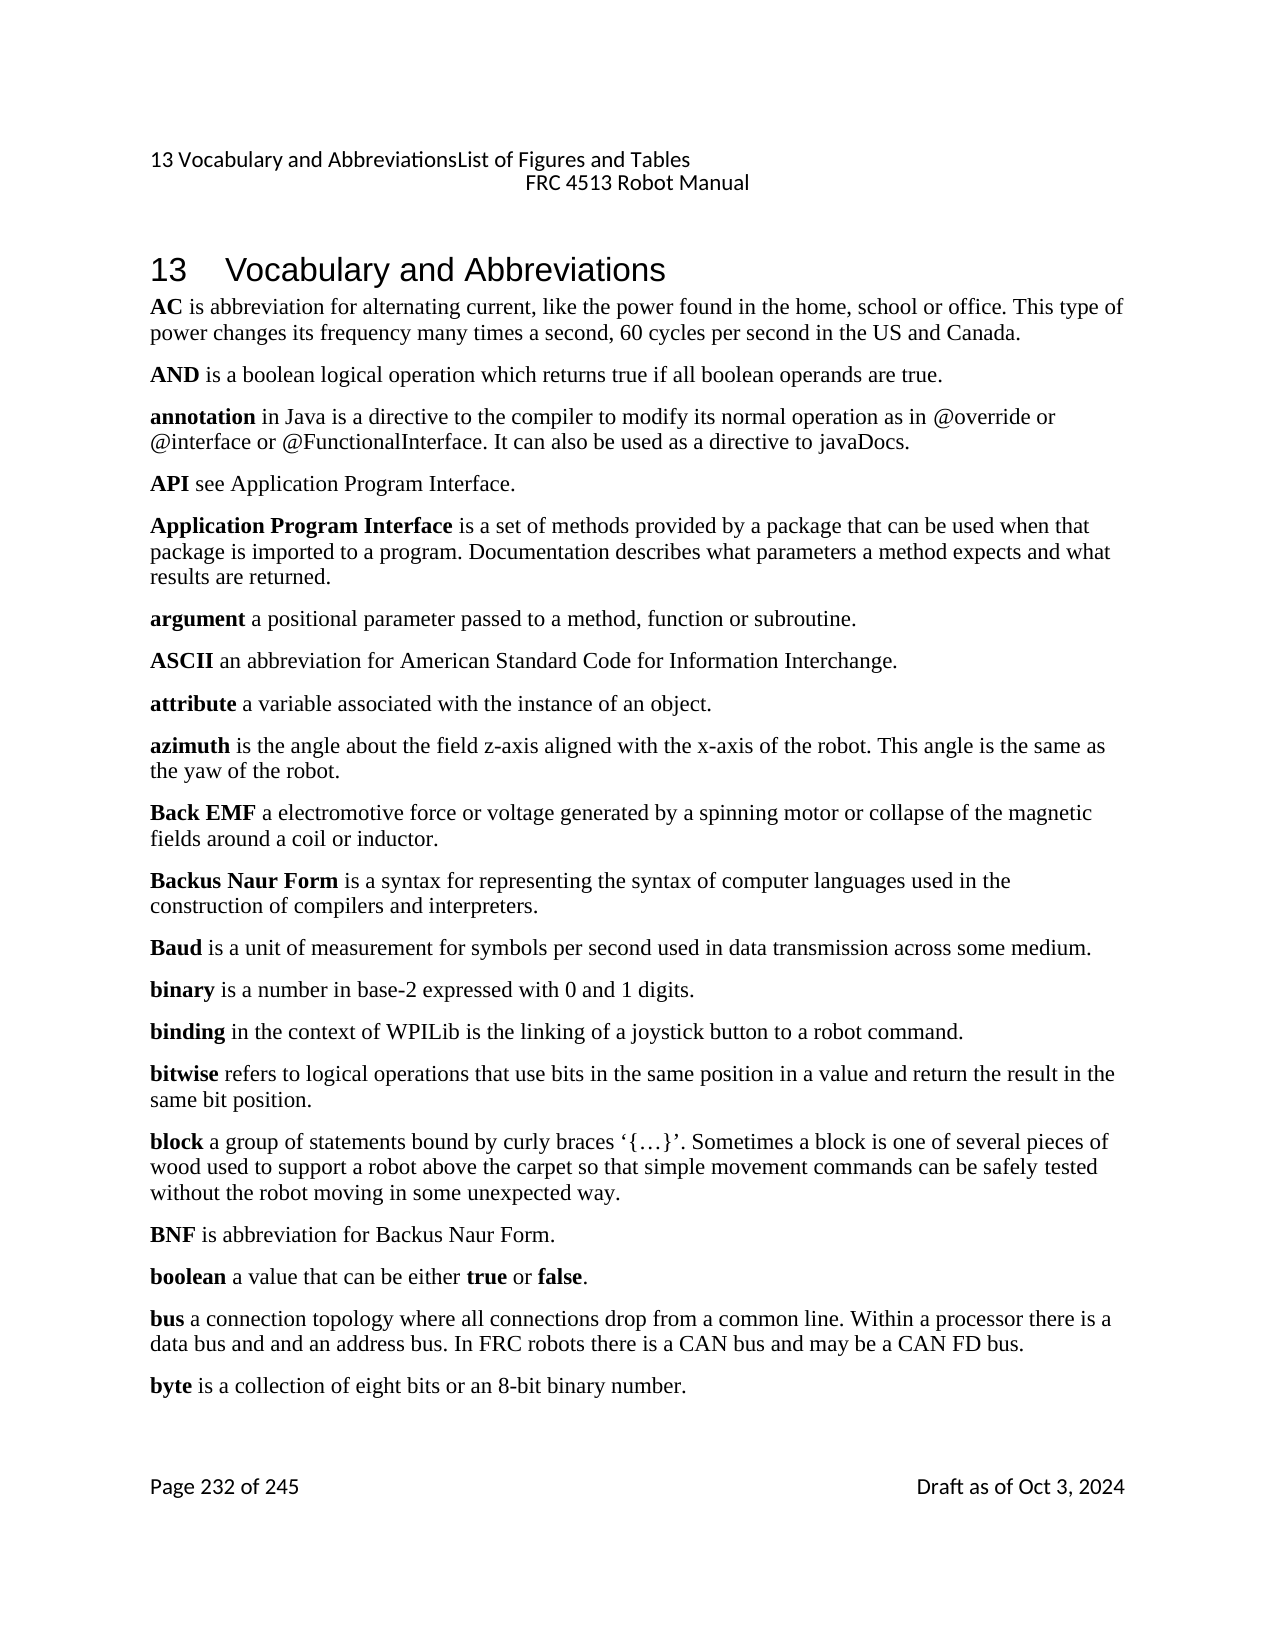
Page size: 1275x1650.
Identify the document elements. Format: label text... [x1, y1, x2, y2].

text boolean a value that can be either true or false. [150, 1264, 1125, 1289]
text BNF is abbreviation for Backus Naur Form. [150, 1222, 1125, 1247]
text AND is a boolean logical operation which returns true if all boolean operands are true. [150, 362, 1125, 387]
text Back EMF a electromotive force or voltage generated by a spinning motor or collapse of the magnetic fields around a coil or inductor. [150, 800, 1125, 851]
text azimuth is the angle about the field z-axis aligned with the x-axis of the robot. This angle is the same as the yaw of the robot. [150, 733, 1125, 783]
text ASCII an abbreviation for American Standard Code for Information Interchange. [150, 648, 1125, 674]
text byte is a collection of eight bits or an 8-bit binary number. [150, 1373, 1125, 1399]
text Backus Naur Form is a syntax for representing the syntax of computer languages used in the construction of compilers and interpreters. [150, 868, 1125, 918]
text annotation in Java is a directive to the compiler to modify its normal operation as in @override or @interface or @FunctionalInterface. It can also be used as a directive to javaDocs. [150, 404, 1125, 455]
text AC is abbreviation for alternating current, like the power found in the home, school or office. This type of power changes its frequency many times a second, 60 cycles per second in the US and Canada. [150, 294, 1125, 345]
text argument a positional parameter passed to a method, function or subroutine. [150, 606, 1125, 632]
text block a group of statements bound by curly braces ‘{…}’. Sometimes a block is one of several pieces of wood used to support a robot above the carpet so that simple movement commands can be safely tested without the robot moving in some unexpected way. [150, 1129, 1125, 1205]
text API see Application Program Interface. [150, 471, 1125, 497]
text bitwise refers to logical operations that use bits in the same position in a value and return the result in the same bit position. [150, 1061, 1125, 1112]
text bus a connection topology where all connections drop from a common line. Within a processor there is a data bus and and an address bus. In FRC robots there is a CAN bus and may be a CAN FD bus. [150, 1306, 1125, 1357]
subtitle Vocabulary and Abbreviations [150, 251, 1125, 288]
text attribute a variable associated with the instance of an object. [150, 691, 1125, 716]
text binary is a number in base-2 expressed with 0 and 1 digits. [150, 977, 1125, 1003]
text Baud is a unit of measurement for symbols per second used in data transmission across some medium. [150, 935, 1125, 961]
text Application Program Interface is a set of methods provided by a package that can be used when that package is imported to a program. Documentation describes what parameters a method expects and what results are returned. [150, 513, 1125, 590]
text binding in the context of WPILib is the linking of a joystick button to a robot command. [150, 1019, 1125, 1045]
